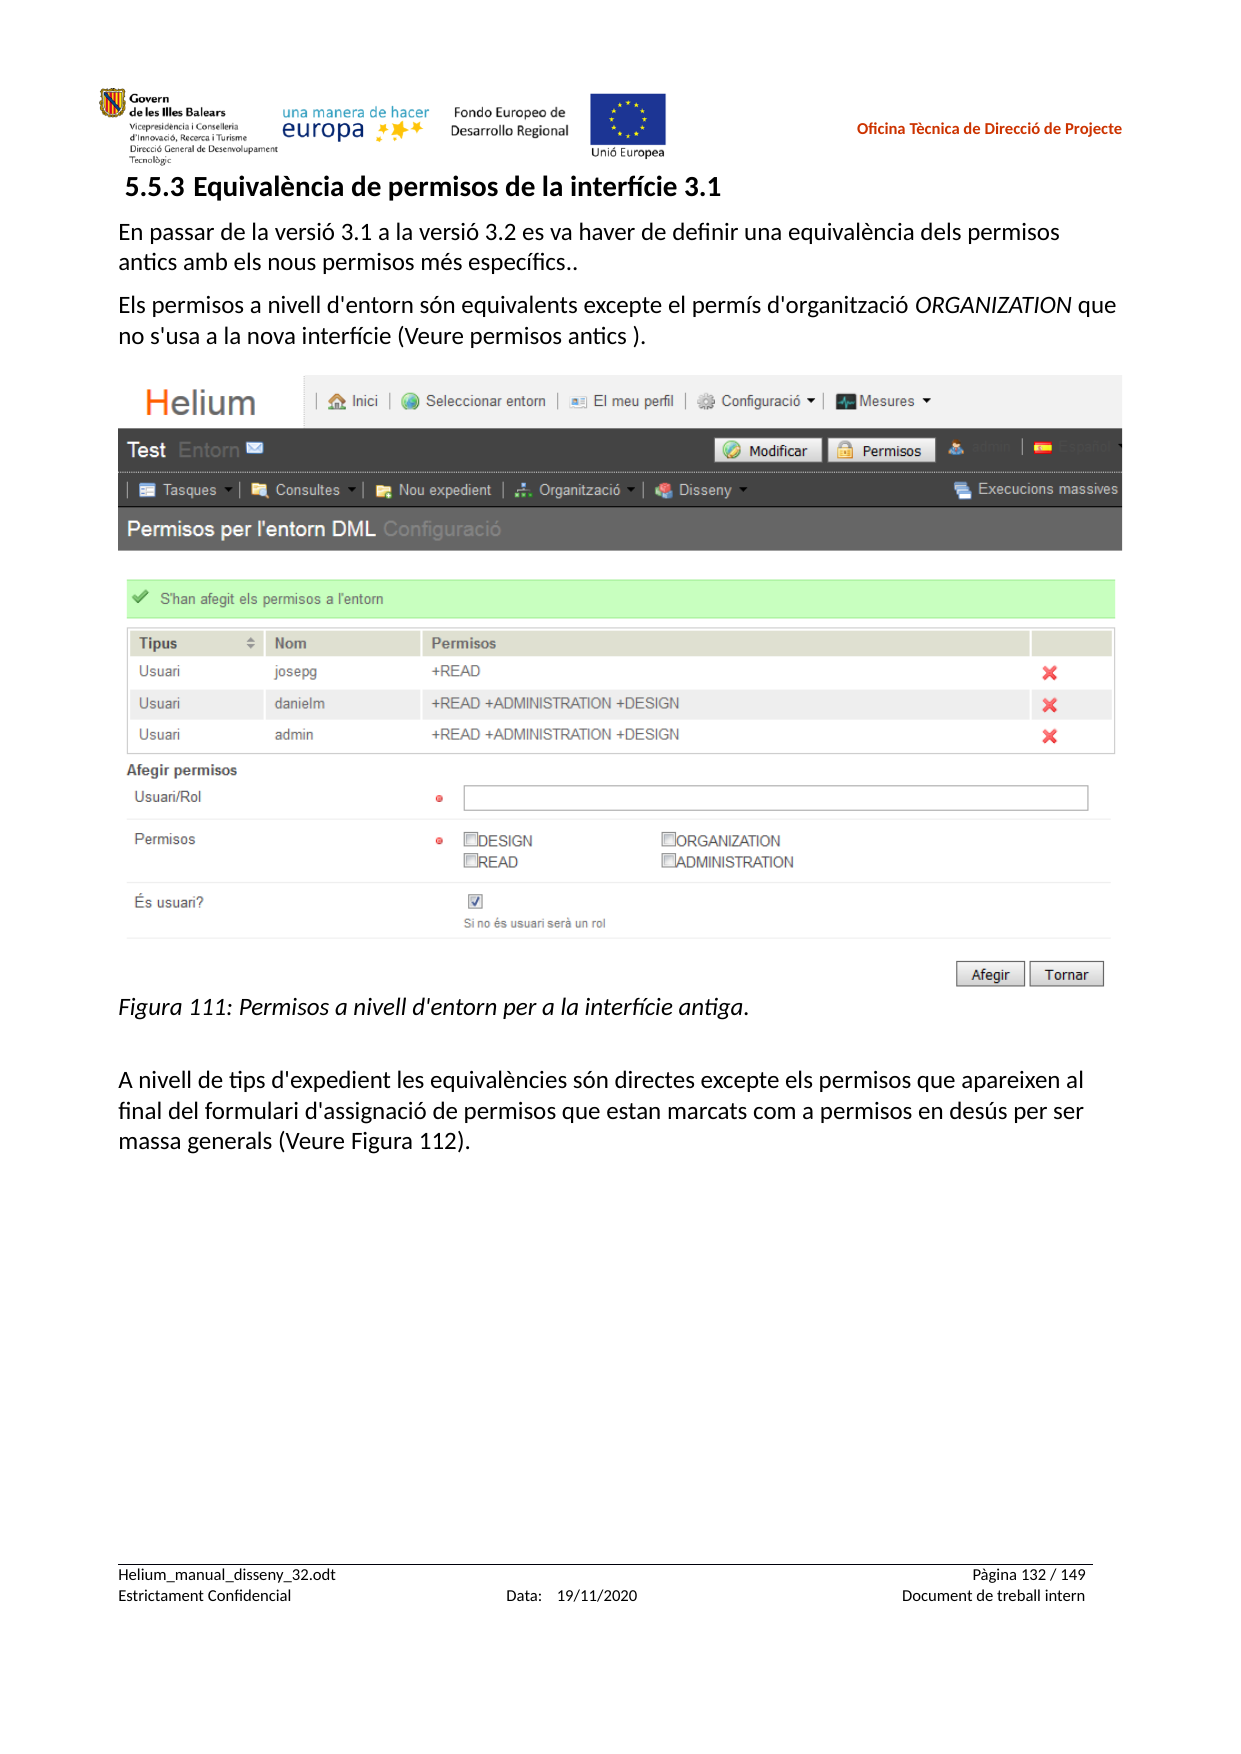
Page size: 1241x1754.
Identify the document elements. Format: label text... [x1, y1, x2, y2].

text Els permisos a nivell d'entorn són equivalents excepte el permís d'organització ORGANIZATION que no s'usa a la nova interfície (Veure permisos antics ). [118, 289, 1122, 351]
text En passar de la versió 3.1 a la versió 3.2 es va haver de definir una equivalència dels permisos antics amb els nous permisos més específics.. [118, 216, 1122, 277]
picture [118, 375, 1123, 991]
subtitle Equivalència de permisos de la interfície 3.1 [118, 168, 1122, 203]
text Figura 111: Permisos a nivell d'entorn per a la interfície antiga. [118, 991, 1122, 1021]
picture [99, 87, 668, 166]
text A nivell de tips d'expedient les equivalències són directes excepte els permisos que apareixen al final del formulari d'assignació de permisos que estan marcats com a permisos en desús per ser massa generals (Veure Figura 112). [118, 1064, 1122, 1156]
